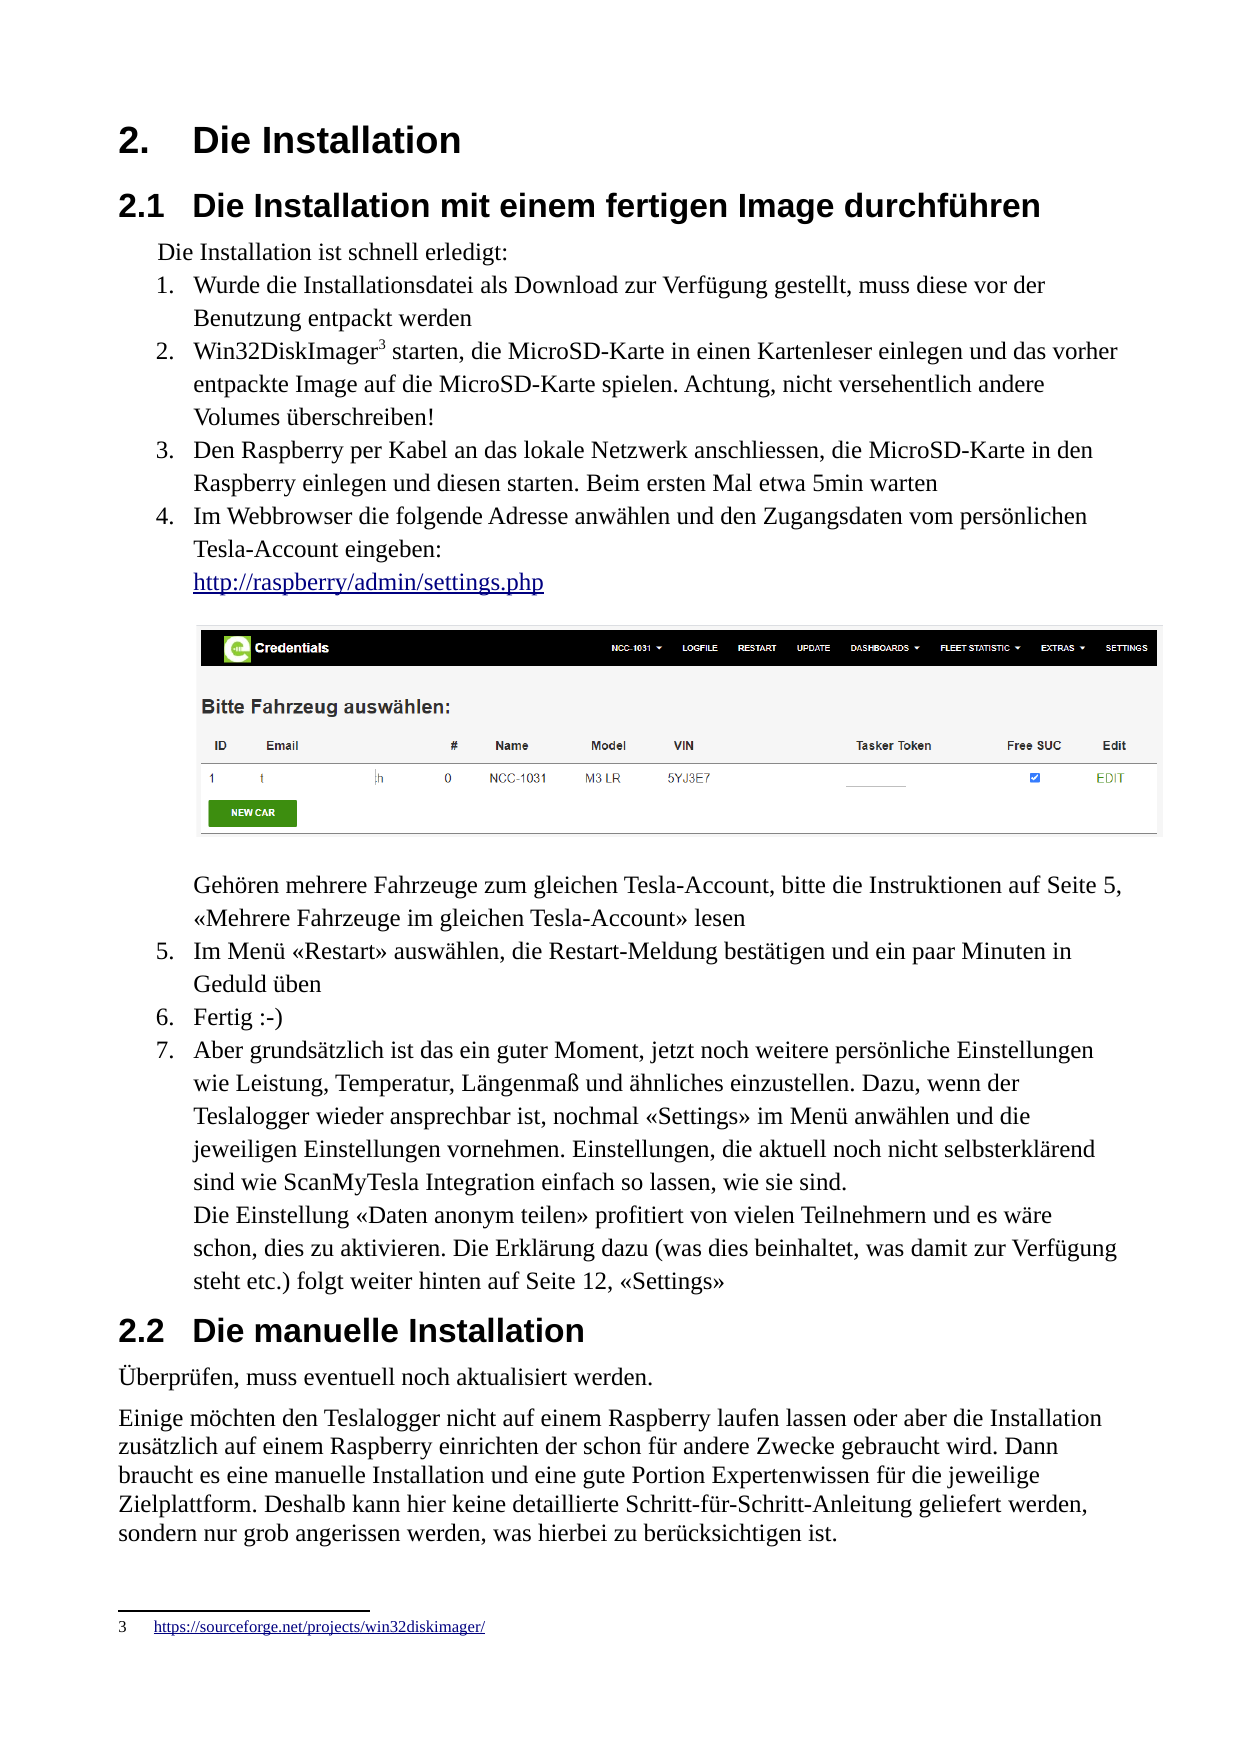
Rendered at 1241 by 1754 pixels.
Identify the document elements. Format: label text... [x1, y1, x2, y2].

list https://sourceforge.net/projects/win32diskimager/ [118, 1617, 1122, 1636]
list Aber grundsätzlich ist das ein guter Moment, jetzt noch weitere persönliche Einstellungen wie Leistung, Temperatur, Längenmaß und ähnliches einzustellen. Dazu, wenn der Teslalogger wieder ansprechbar ist, nochmal «Settings» im Menü anwählen und die jeweiligen Einstellungen vornehmen. Einstellungen, die aktuell noch nicht selbsterklärend sind wie ScanMyTesla Integration einfach so lassen, wie sie sind. Die Einstellung «Daten anonym teilen» profitiert von vielen Teilnehmern und es wäre schon, dies zu aktivieren. Die Erklärung dazu (was dies beinhaltet, was damit zur Verfügung steht etc.) folgt weiter hinten auf Seite 12, «Settings» [156, 1035, 1122, 1295]
text Einige möchten den Teslalogger nicht auf einem Raspberry laufen lassen oder aber die Installation zusätzlich auf einem Raspberry einrichten der schon für andere Zwecke gebraucht wird. Dann braucht es eine manuelle Installation und eine gute Portion Expertenwissen für die jeweilige Zielplattform. Deshalb kann hier keine detaillierte Schritt-für-Schritt-Anleitung geliefert werden, sondern nur grob angerissen werden, was hierbei zu berücksichtigen ist. [118, 1403, 1122, 1546]
subtitle Die manuelle Installation [118, 1311, 1122, 1350]
list Im Webbrowser die folgende Adresse anwählen und den Zugangsdaten vom persönlichen Tesla-Account eingeben: http://raspberry/admin/settings.php Gehören mehrere Fahrzeuge zum gleichen Tesla-Account, bitte die Instruktionen auf Seite 5, «Mehrere Fahrzeuge im gleichen Tesla-Account» lesen [156, 501, 1122, 932]
list Den Raspberry per Kabel an das lokale Netzwerk anschliessen, die MicroSD-Karte in den Raspberry einlegen und diesen starten. Beim ersten Mal etwa 5min warten [156, 435, 1122, 497]
list Im Menü «Restart» auswählen, die Restart-Meldung bestätigen und ein paar Minuten in Geduld üben [156, 936, 1122, 998]
text Überprüfen, muss eventuell noch aktualisiert werden. [118, 1362, 1122, 1391]
list Wurde die Installationsdatei als Download zur Verfügung gestellt, muss diese vor der Benutzung entpackt werden [156, 270, 1122, 332]
list Win32DiskImager starten, die MicroSD-Karte in einen Kartenleser einlegen und das vorher entpackte Image auf die MicroSD-Karte spielen. Achtung, nicht versehentlich andere Volumes überschreiben! [156, 336, 1122, 431]
subtitle Die Installation mit einem fertigen Image durchführen [118, 186, 1122, 224]
picture [196, 624, 1163, 837]
subtitle Die Installation [118, 118, 1122, 162]
text Die Installation ist schnell erledigt: [157, 237, 1122, 266]
list Fertig :-) [156, 1002, 1122, 1031]
